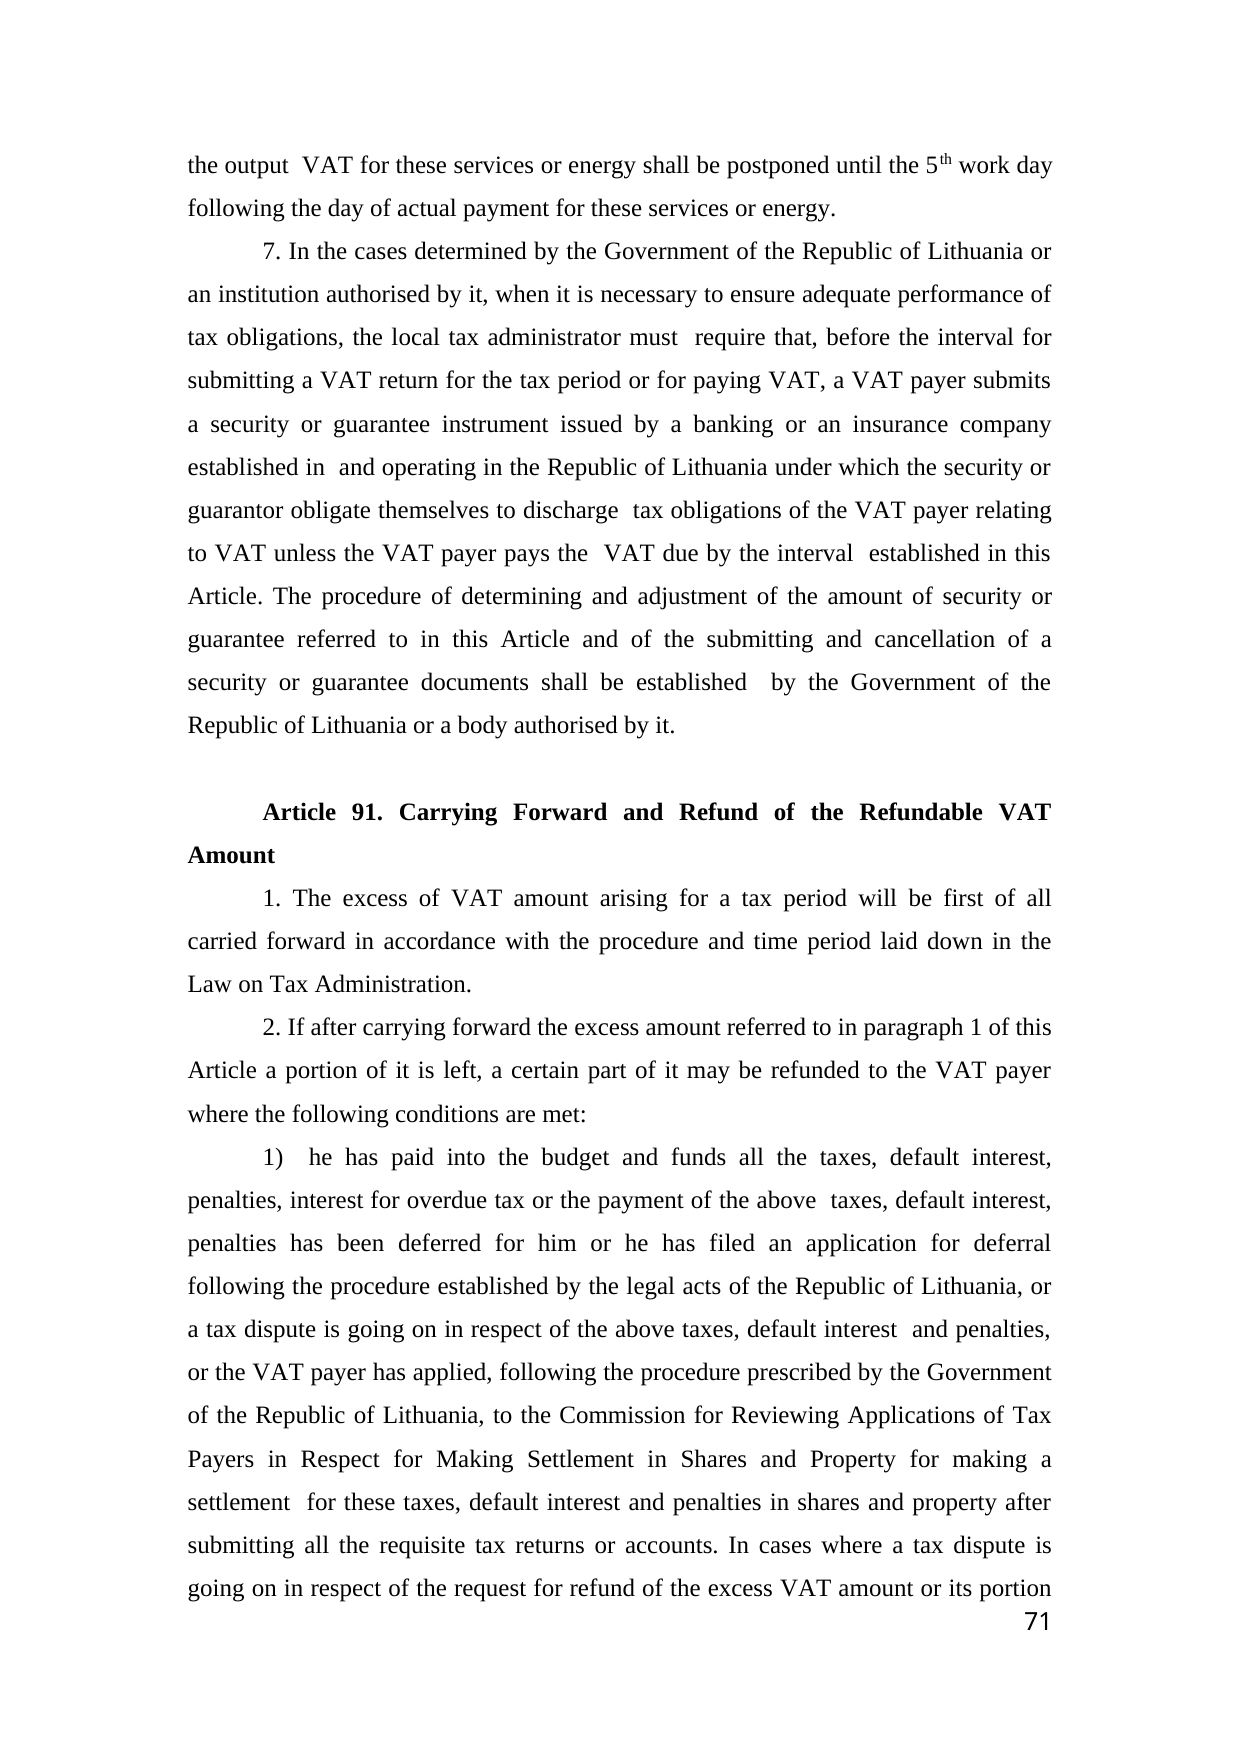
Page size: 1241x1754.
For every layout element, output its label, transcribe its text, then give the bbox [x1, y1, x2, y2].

text 1) he has paid into the budget and funds all the taxes, default interest, penalties, interest for overdue tax or the payment of the above taxes, default interest, penalties has been deferred for him or he has filed an application for deferral following the procedure established by the legal acts of the Republic of Lithuania, or a tax dispute is going on in respect of the above taxes, default interest and penalties, or the VAT payer has applied, following the procedure prescribed by the Government of the Republic of Lithuania, to the Commission for Reviewing Applications of Tax Payers in Respect for Making Settlement in Shares and Property for making a settlement for these taxes, default interest and penalties in shares and property after submitting all the requisite tax returns or accounts. In cases where a tax dispute is going on in respect of the request for refund of the excess VAT amount or its portion [187, 1142, 1053, 1602]
text 1. The excess of VAT amount arising for a tax period will be first of all carried forward in accordance with the procedure and time period laid down in the Law on Tax Administration. [187, 883, 1053, 998]
text 2. If after carrying forward the excess amount referred to in paragraph 1 of this Article a portion of it is left, a certain part of it may be refunded to the VAT payer where the following conditions are met: [187, 1012, 1053, 1127]
text the output VAT for these services or energy shall be postponed until the 5th work day following the day of actual payment for these services or energy. [187, 150, 1053, 222]
text Article 91. Carrying Forward and Refund of the Refundable VAT Amount [187, 797, 1053, 869]
text 7. In the cases determined by the Government of the Republic of Lithuania or an institution authorised by it, when it is necessary to ensure adequate performance of tax obligations, the local tax administrator must require that, before the interval for submitting a VAT return for the tax period or for paying VAT, a VAT payer submits a security or guarantee instrument issued by a banking or an insurance company established in and operating in the Republic of Lithuania under which the security or guarantor obligate themselves to discharge tax obligations of the VAT payer relating to VAT unless the VAT payer pays the VAT due by the interval established in this Article. The procedure of determining and adjustment of the amount of security or guarantee referred to in this Article and of the submitting and cancellation of a security or guarantee documents shall be established by the Government of the Republic of Lithuania or a body authorised by it. [187, 236, 1053, 739]
